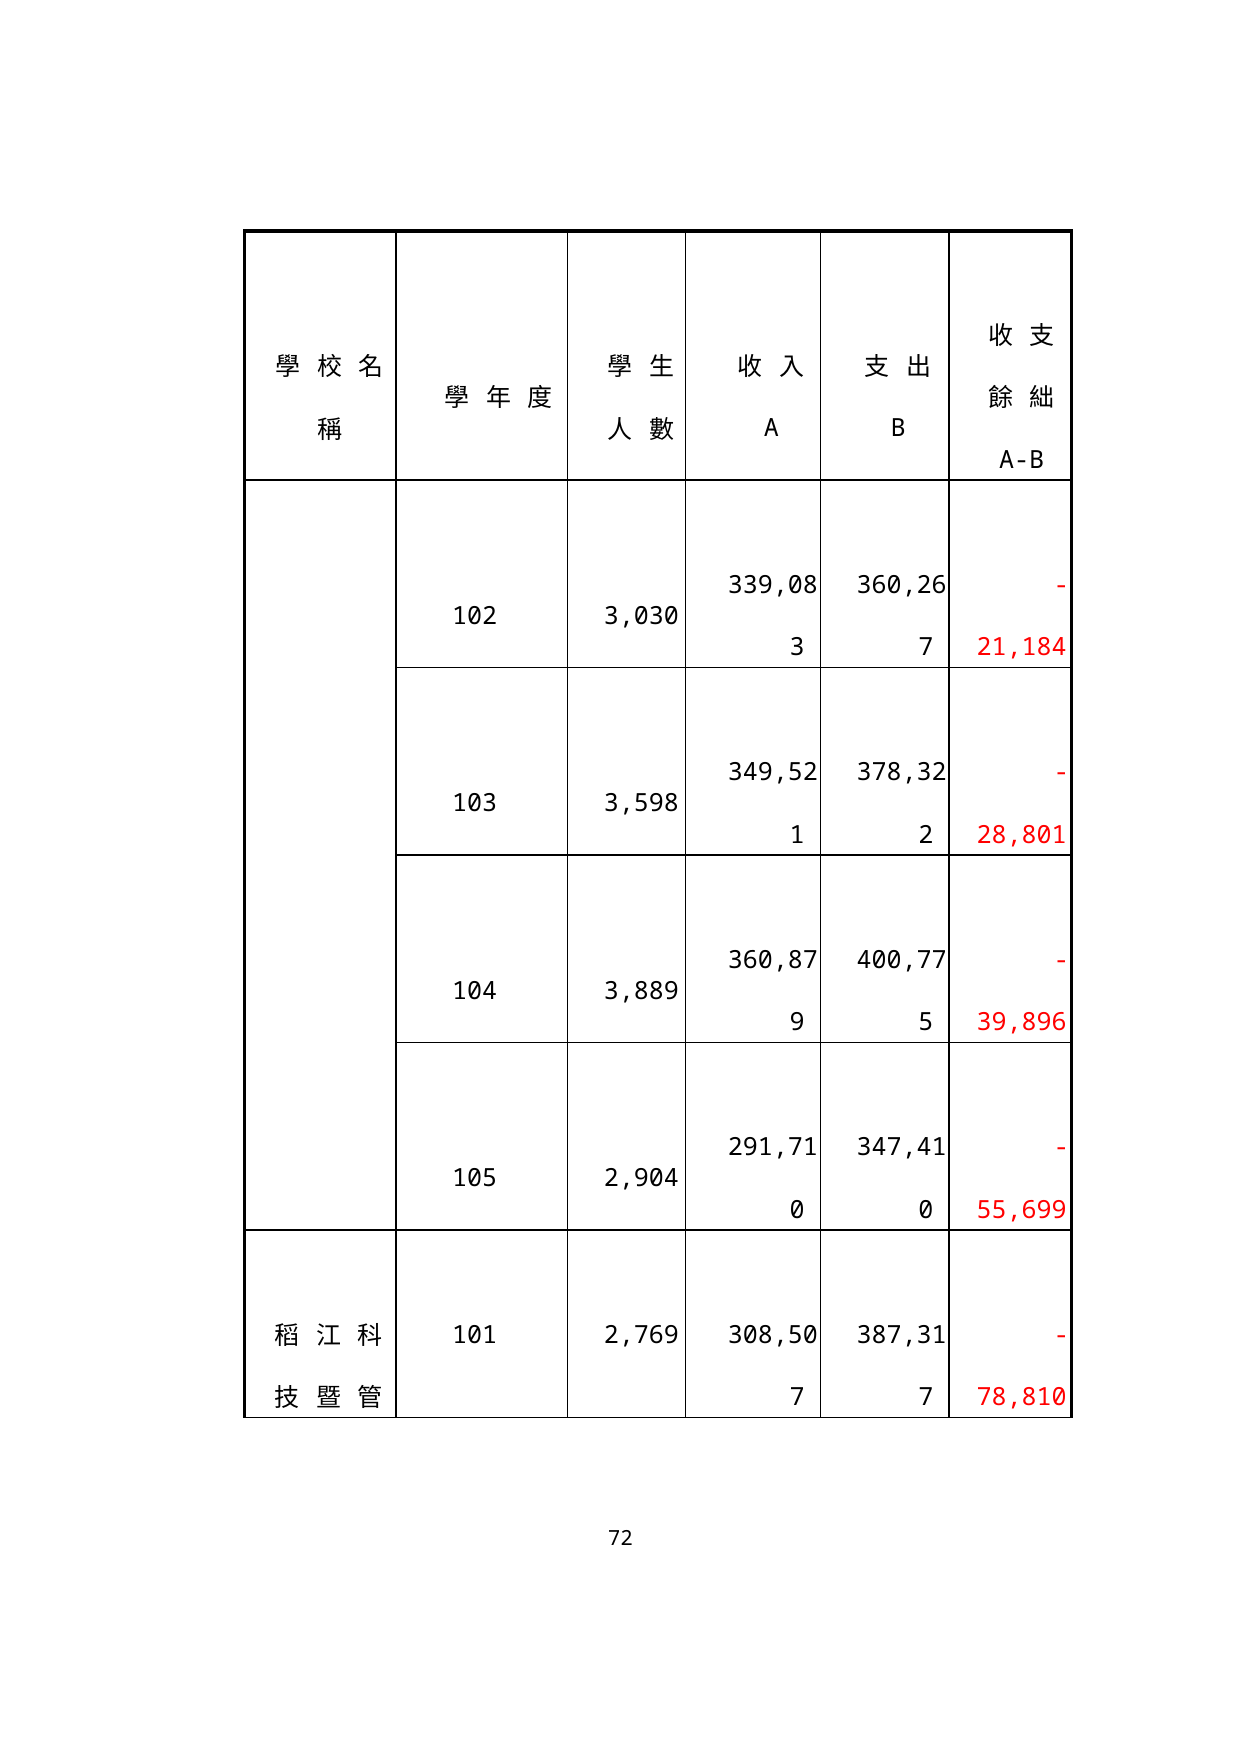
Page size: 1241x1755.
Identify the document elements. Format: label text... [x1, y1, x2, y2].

table_cell 101 [397, 1231, 567, 1417]
table_cell 2,769 [568, 1231, 685, 1417]
table_cell -55,699 [950, 1043, 1070, 1229]
table_cell 360,879 [686, 856, 820, 1042]
table_header 收入 A [686, 233, 820, 479]
table_cell 104 [397, 856, 567, 1042]
table_header 收支餘絀A-B [950, 233, 1070, 479]
table_header 學校名稱 [246, 233, 395, 479]
table_cell [246, 481, 395, 1229]
table_cell 378,322 [821, 668, 948, 854]
table_cell 103 [397, 668, 567, 854]
table_cell 3,889 [568, 856, 685, 1042]
table_cell 291,710 [686, 1043, 820, 1229]
table_cell 308,507 [686, 1231, 820, 1417]
table_cell 2,904 [568, 1043, 685, 1229]
table_cell 400,775 [821, 856, 948, 1042]
table_cell 3,598 [568, 668, 685, 854]
table_header 學生人數 [568, 233, 685, 479]
table_cell -39,896 [950, 856, 1070, 1042]
table_cell 3,030 [568, 481, 685, 667]
table_header 支出 B [821, 233, 948, 479]
table_cell 稻江科技暨管 [246, 1231, 395, 1417]
table_cell -78,810 [950, 1231, 1070, 1417]
table_cell -21,184 [950, 481, 1070, 667]
table_cell 105 [397, 1043, 567, 1229]
table_cell 387,317 [821, 1231, 948, 1417]
table_cell 347,410 [821, 1043, 948, 1229]
table_cell 360,267 [821, 481, 948, 667]
table_cell -28,801 [950, 668, 1070, 854]
table_header 學年度 [397, 233, 567, 479]
table_cell 102 [397, 481, 567, 667]
table_cell 349,521 [686, 668, 820, 854]
table_cell 339,083 [686, 481, 820, 667]
